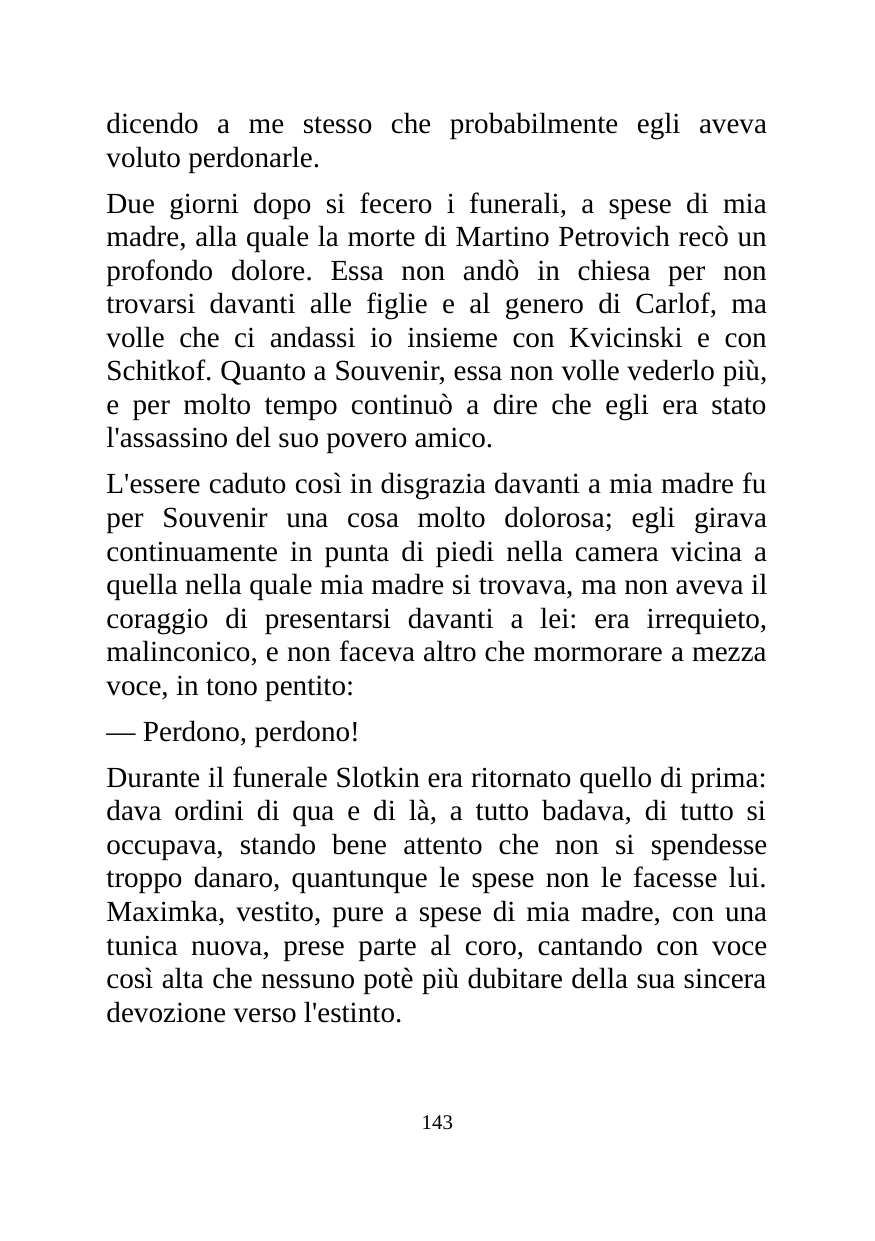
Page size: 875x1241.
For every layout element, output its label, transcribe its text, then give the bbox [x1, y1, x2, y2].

text — Perdono, perdono! [106, 714, 768, 747]
text dicendo a me stesso che probabilmente egli aveva voluto perdonarle. [106, 106, 768, 173]
text L'essere caduto così in disgrazia davanti a mia madre fu per Souvenir una cosa molto dolorosa; egli girava continuamente in punta di piedi nella camera vicina a quella nella quale mia madre si trovava, ma non aveva il coraggio di presentarsi davanti a lei: era irrequieto, malinconico, e non faceva altro che mormorare a mezza voce, in tono pentito: [106, 467, 768, 701]
text Durante il funerale Slotkin era ritornato quello di prima: dava ordini di qua e di là, a tutto badava, di tutto si occupava, stando bene attento che non si spendesse troppo danaro, quantunque le spese non le facesse lui. Maximka, vestito, pure a spese di mia madre, con una tunica nuova, prese parte al coro, cantando con voce così alta che nessuno potè più dubitare della sua sincera devozione verso l'estinto. [106, 760, 768, 1028]
text Due giorni dopo si fecero i funerali, a spese di mia madre, alla quale la morte di Martino Petrovich recò un profondo dolore. Essa non andò in chiesa per non trovarsi davanti alle figlie e al genero di Carlof, ma volle che ci andassi io insieme con Kvicinski e con Schitkof. Quanto a Souvenir, essa non volle vederlo più, e per molto tempo continuò a dire che egli era stato l'assassino del suo povero amico. [106, 186, 768, 454]
